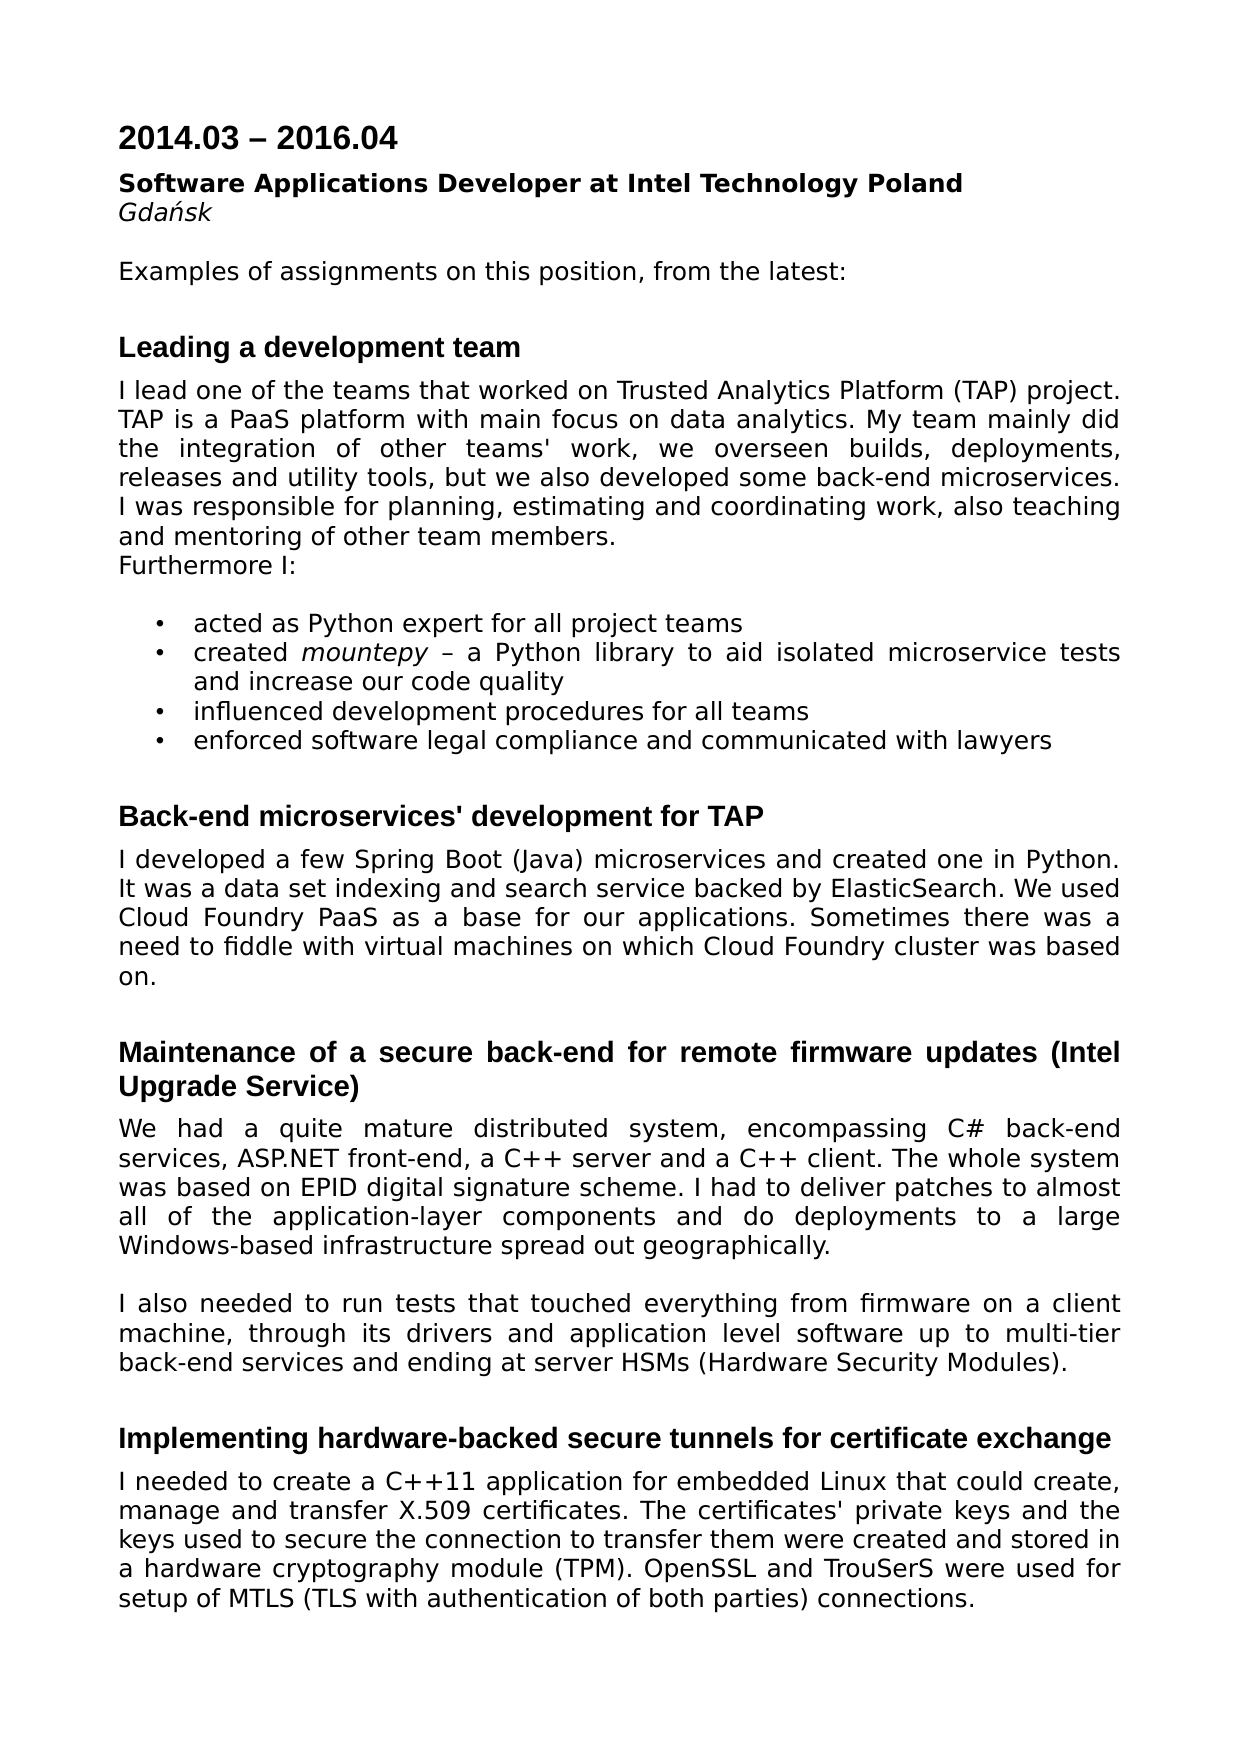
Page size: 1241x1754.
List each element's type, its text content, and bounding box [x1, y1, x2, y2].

text Gdańsk [118, 198, 1122, 228]
text Examples of assignments on this position, from the latest: [118, 257, 1122, 286]
list created mountepy – a Python library to aid isolated microservice tests and increase our code quality [156, 638, 1122, 697]
list influenced development procedures for all teams [156, 697, 1122, 726]
text I lead one of the teams that worked on Trusted Analytics Platform (TAP) project. TAP is a PaaS platform with main focus on data analytics. My team mainly did the integration of other teams' work, we overseen builds, deployments, releases and utility tools, but we also developed some back-end microservices. I was responsible for planning, estimating and coordinating work, also teaching and mentoring of other team members. [118, 376, 1122, 551]
subtitle 2014.03 – 2016.04 [118, 118, 1122, 157]
list enforced software legal compliance and communicated with lawyers [156, 726, 1122, 755]
text Software Applications Developer at Intel Technology Poland [118, 169, 1122, 198]
subtitle Back-end microservices' development for TAP [118, 799, 1122, 833]
text I also needed to run tests that touched everything from firmware on a client machine, through its drivers and application level software up to multi-tier back-end services and ending at server HSMs (Hardware Security Modules). [118, 1290, 1122, 1377]
subtitle Implementing hardware-backed secure tunnels for certificate exchange [118, 1421, 1122, 1455]
text Furthermore I: [118, 551, 1122, 580]
subtitle Maintenance of a secure back-end for remote firmware updates (Intel Upgrade Service) [118, 1035, 1122, 1102]
list acted as Python expert for all project teams [156, 609, 1122, 638]
text We had a quite mature distributed system, encompassing C# back-end services, ASP.NET front-end, a C++ server and a C++ client. The whole system was based on EPID digital signature scheme. I had to deliver patches to almost all of the application-layer components and do deployments to a large Windows-based infrastructure spread out geographically. [118, 1115, 1122, 1261]
subtitle Leading a development team [118, 330, 1122, 363]
text I developed a few Spring Boot (Java) microservices and created one in Python. It was a data set indexing and search service backed by ElasticSearch. We used Cloud Foundry PaaS as a base for our applications. Sometimes there was a need to fiddle with virtual machines on which Cloud Foundry cluster was based on. [118, 845, 1122, 991]
text I needed to create a C++11 application for embedded Linux that could create, manage and transfer X.509 certificates. The certificates' private keys and the keys used to secure the connection to transfer them were created and stored in a hardware cryptography module (TPM). OpenSSL and TrouSerS were used for setup of MTLS (TLS with authentication of both parties) connections. [118, 1467, 1122, 1613]
